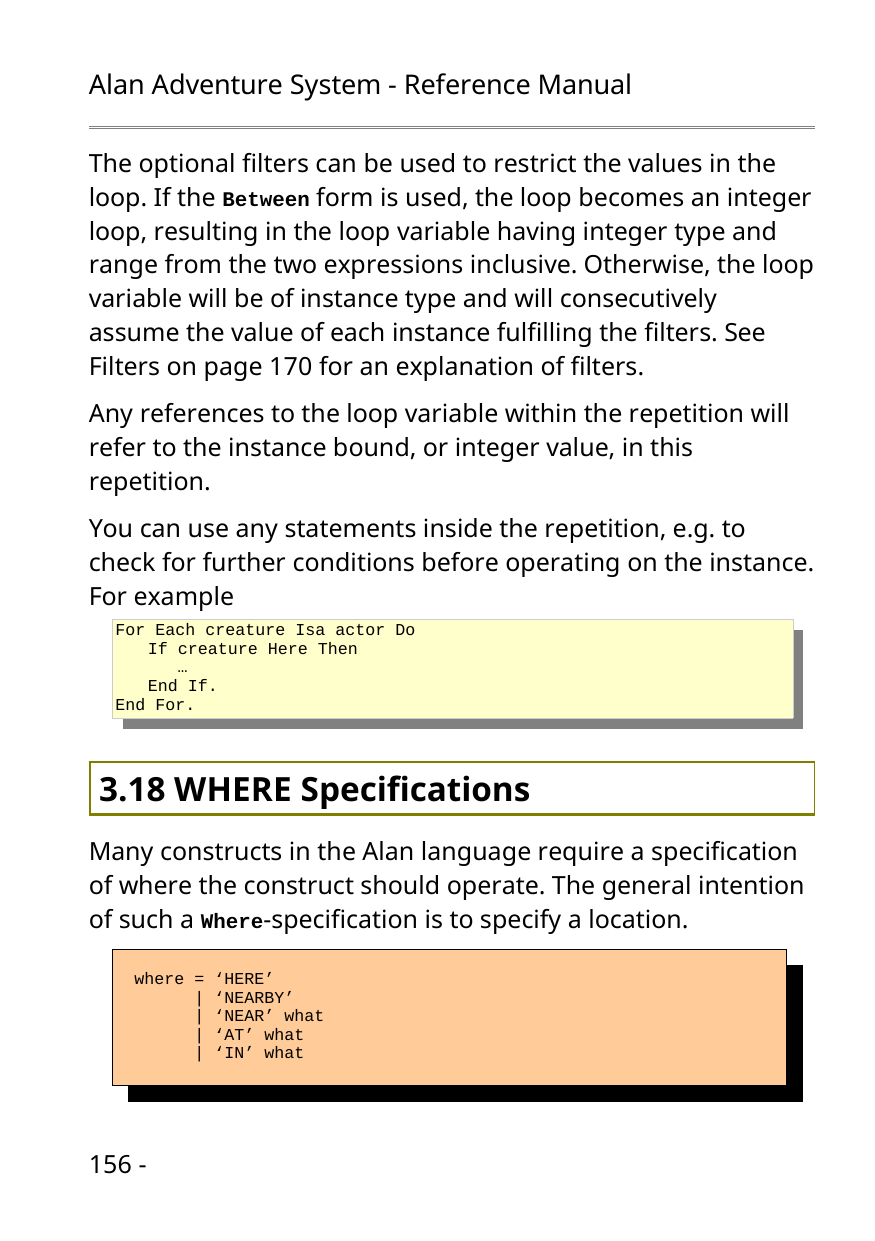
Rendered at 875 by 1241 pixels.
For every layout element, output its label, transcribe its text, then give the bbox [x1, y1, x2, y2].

text The optional filters can be used to restrict the values in the loop. If the Between form is used, the loop becomes an integer loop, resulting in the loop variable having integer type and range from the two expressions inclusive. Otherwise, the loop variable will be of instance type and will consecutively assume the value of each instance fulfilling the filters. See Filters on page 130 for an explanation of filters. [88, 146, 815, 383]
text Many constructs in the Alan language require a specification of where the construct should operate. The general intention of such a Where-specification is to specify a location. [88, 834, 815, 936]
text You can use any statements inside the repetition, e.g. to check for further conditions before operating on the instance. For example [88, 511, 815, 613]
text Any references to the loop variable within the repetition will refer to the instance bound, or integer value, in this repetition. [88, 396, 815, 498]
subtitle WHERE Specifications [91, 763, 814, 813]
text where = ‘HERE’ | ‘NEARBY’ | ‘NEAR’ what | ‘AT’ what | ‘IN’ what [113, 950, 786, 1085]
text For Each creature Isa actor Do If creature Here Then … End If. End For. [113, 620, 793, 718]
